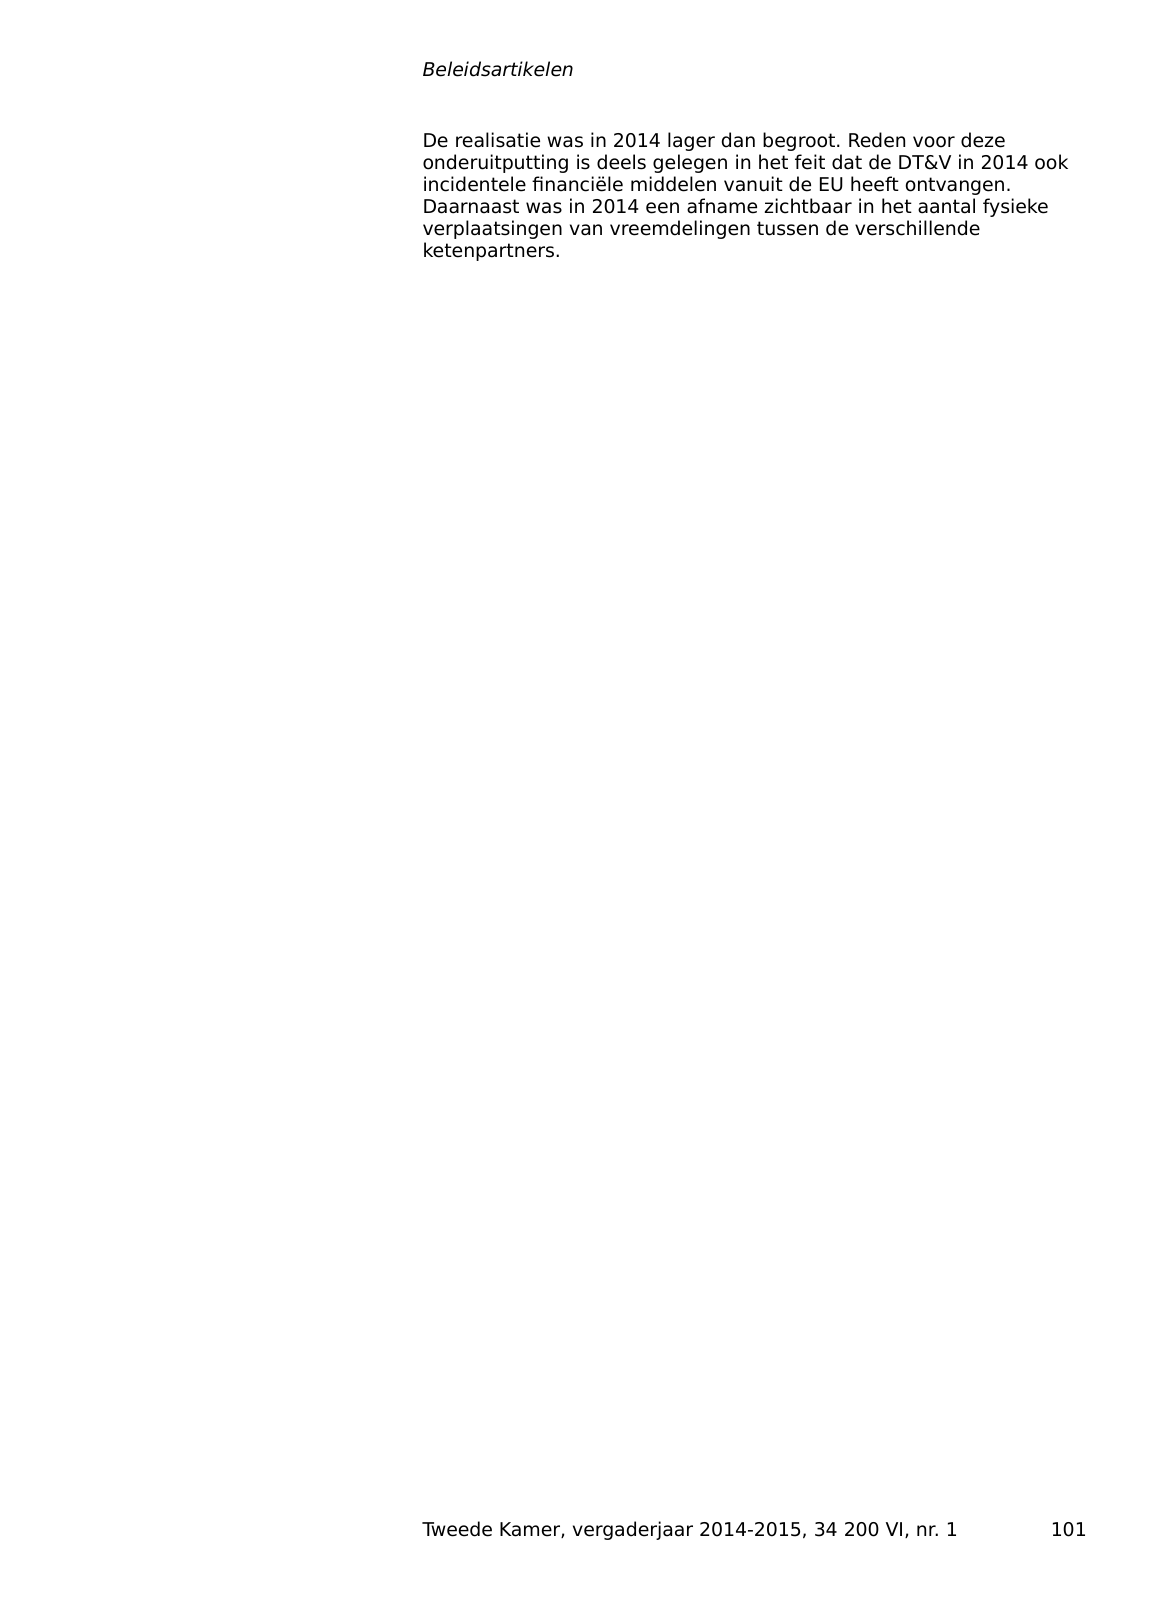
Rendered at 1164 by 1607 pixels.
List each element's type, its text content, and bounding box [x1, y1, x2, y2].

text De realisatie was in 2014 lager dan begroot. Reden voor deze onderuitputting is deels gelegen in het feit dat de DT&V in 2014 ook incidentele financiële middelen vanuit de EU heeft ontvangen. Daarnaast was in 2014 een afname zichtbaar in het aantal fysieke verplaatsingen van vreemdelingen tussen de verschillende ketenpartners. [422, 130, 1087, 262]
